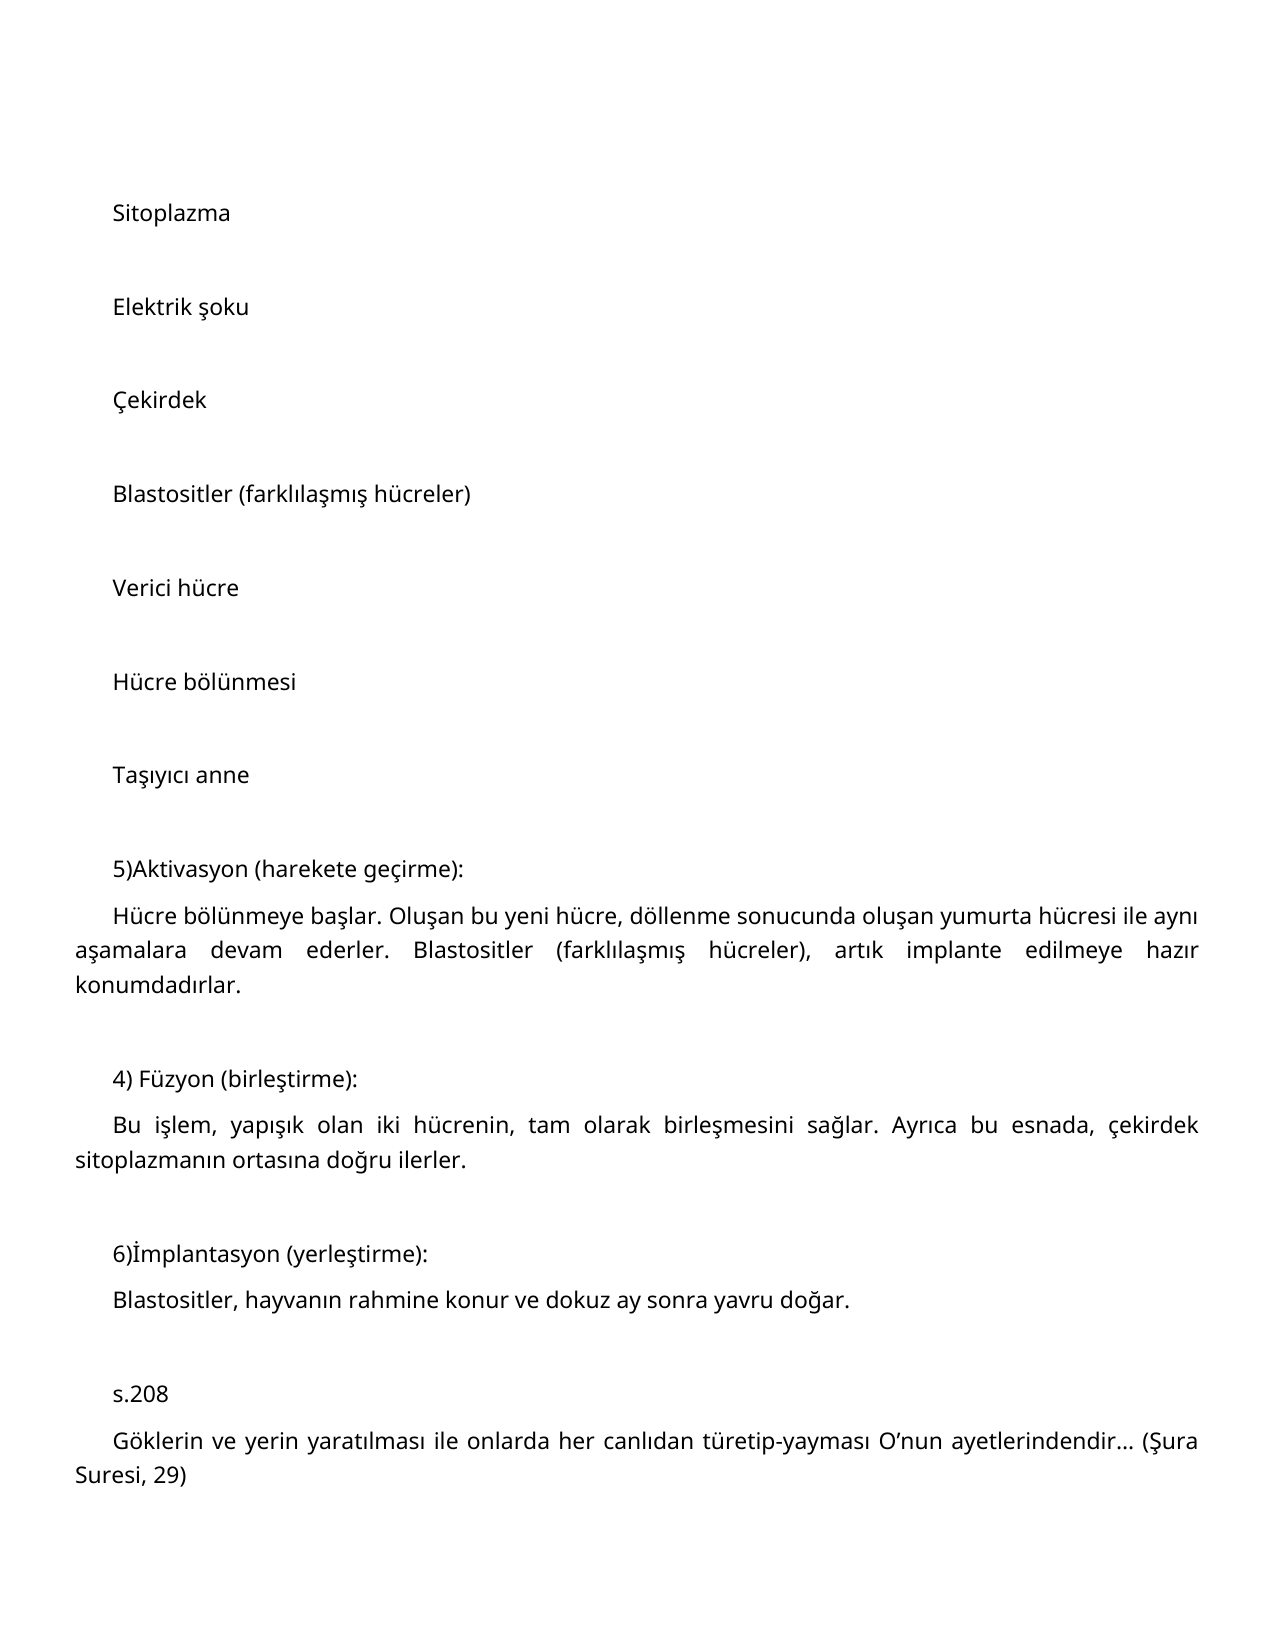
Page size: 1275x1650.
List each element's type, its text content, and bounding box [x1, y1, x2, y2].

text Blastositler, hayvanın rahmine konur ve dokuz ay sonra yavru doğar. [75, 1284, 1200, 1316]
text Sitoplazma [75, 197, 1200, 228]
text 4) Füzyon (birleştirme): [75, 1062, 1200, 1094]
text Elektrik şoku [75, 291, 1200, 322]
text Bu işlem, yapışık olan iki hücrenin, tam olarak birleşmesini sağlar. Ayrıca bu esnada, çekirdek sitoplazmanın ortasına doğru ilerler. [75, 1109, 1200, 1175]
text Hücre bölünmesi [75, 666, 1200, 697]
text 6)İmplantasyon (yerleştirme): [75, 1237, 1200, 1269]
text Hücre bölünmeye başlar. Oluşan bu yeni hücre, döllenme sonucunda oluşan yumurta hücresi ile aynı aşamalara devam ederler. Blastositler (farklılaşmış hücreler), artık implante edilmeye hazır konumdadırlar. [75, 900, 1200, 1000]
text 5)Aktivasyon (harekete geçirme): [75, 853, 1200, 884]
text Çekirdek [75, 384, 1200, 416]
text Verici hücre [75, 572, 1200, 603]
text s.208 [75, 1378, 1200, 1409]
text Göklerin ve yerin yaratılması ile onlarda her canlıdan türetip-yayması O’nun ayetlerindendir… (Şura Suresi, 29) [75, 1425, 1200, 1491]
text Taşıyıcı anne [75, 759, 1200, 791]
text Blastositler (farklılaşmış hücreler) [75, 478, 1200, 509]
